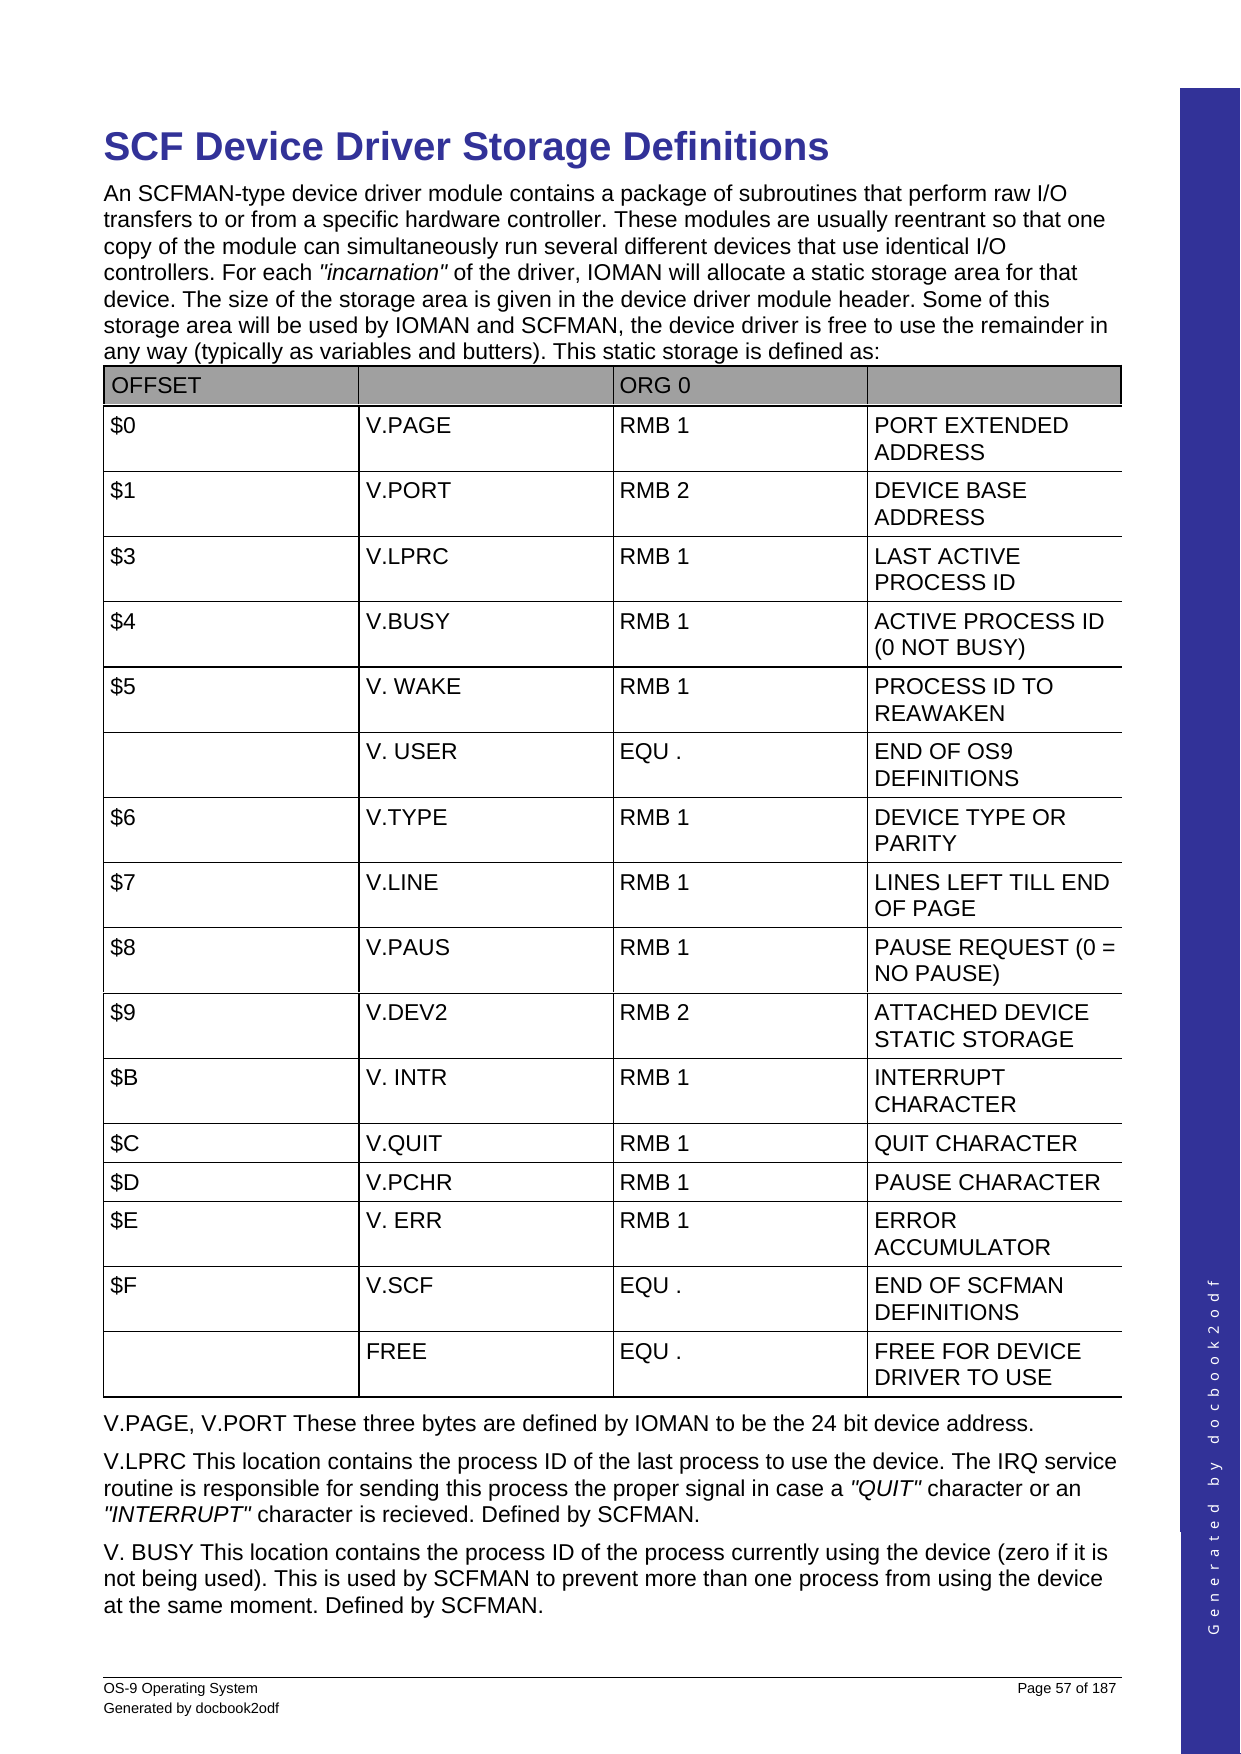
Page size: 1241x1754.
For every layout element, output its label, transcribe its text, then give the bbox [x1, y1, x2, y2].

table_cell RMB 1 [614, 407, 867, 471]
table_cell RMB 2 [614, 994, 867, 1058]
table_cell RMB 1 [614, 798, 867, 862]
table_cell $E [104, 1202, 358, 1266]
table_cell V.TYPE [360, 798, 613, 862]
table_cell ATTACHED DEVICE STATIC STORAGE [868, 994, 1122, 1058]
table_cell $B [104, 1059, 358, 1123]
table_cell V.SCF [360, 1267, 613, 1331]
table_cell END OF SCFMAN DEFINITIONS [868, 1267, 1122, 1331]
table_cell $7 [104, 863, 358, 927]
table_header ORG 0 [614, 367, 867, 404]
table_cell RMB 1 [614, 1059, 867, 1123]
table_cell V.LPRC [360, 537, 613, 601]
table_cell $6 [104, 798, 358, 862]
table_cell INTERRUPT CHARACTER [868, 1059, 1122, 1123]
table_cell PAUSE REQUEST (0 = NO PAUSE) [868, 928, 1122, 992]
table_cell PROCESS ID TO REAWAKEN [868, 668, 1122, 732]
table_cell FREE [360, 1332, 613, 1396]
subtitle SCF Device Driver Storage Definitions [103, 122, 1122, 168]
table_cell RMB 1 [614, 1163, 867, 1201]
table_cell V.PAGE [360, 407, 613, 471]
text V.PAGE, V.PORT These three bytes are defined by IOMAN to be the 24 bit device address. [103, 1410, 1122, 1436]
text V. BUSY This location contains the process ID of the process currently using the device (zero if it is not being used). This is used by SCFMAN to prevent more than one process from using the device at the same moment. Defined by SCFMAN. [103, 1539, 1122, 1618]
table_cell PAUSE CHARACTER [868, 1163, 1122, 1201]
table_cell RMB 1 [614, 668, 867, 732]
table_header OFFSET [105, 367, 358, 404]
table_cell V.BUSY [360, 602, 613, 666]
table_cell RMB 1 [614, 928, 867, 992]
table_cell V.PAUS [360, 928, 613, 992]
table_cell $3 [104, 537, 358, 601]
table_cell RMB 1 [614, 602, 867, 666]
table_cell DEVICE BASE ADDRESS [868, 472, 1122, 536]
table_cell V.PCHR [360, 1163, 613, 1201]
table_cell LAST ACTIVE PROCESS ID [868, 537, 1122, 601]
table_cell V. WAKE [360, 668, 613, 732]
table_cell $0 [104, 407, 358, 471]
table_header [359, 367, 613, 404]
table_cell $F [104, 1267, 358, 1331]
table_cell RMB 2 [614, 472, 867, 536]
table_cell [104, 733, 358, 797]
table_cell LINES LEFT TILL END OF PAGE [868, 863, 1122, 927]
table_cell V.PORT [360, 472, 613, 536]
table_cell EQU . [614, 733, 867, 797]
table_cell EQU . [614, 1332, 867, 1396]
table_cell RMB 1 [614, 1124, 867, 1162]
table_cell $C [104, 1124, 358, 1162]
table_cell [104, 1332, 358, 1396]
table_cell $D [104, 1163, 358, 1201]
table_cell DEVICE TYPE OR PARITY [868, 798, 1122, 862]
table_cell PORT EXTENDED ADDRESS [868, 407, 1122, 471]
table_cell $8 [104, 928, 358, 992]
table_cell V. ERR [360, 1202, 613, 1266]
table_cell V. INTR [360, 1059, 613, 1123]
table_cell V.DEV2 [360, 994, 613, 1058]
table_cell $5 [104, 668, 358, 732]
table_cell END OF OS9 DEFINITIONS [868, 733, 1122, 797]
table_cell $9 [104, 994, 358, 1058]
table_cell V.LINE [360, 863, 613, 927]
text V.LPRC This location contains the process ID of the last process to use the device. The IRQ service routine is responsible for sending this process the proper signal in case a "QUIT" character or an "INTERRUPT" character is recieved. Defined by SCFMAN. [103, 1448, 1122, 1527]
table_cell RMB 1 [614, 1202, 867, 1266]
table_cell FREE FOR DEVICE DRIVER TO USE [868, 1332, 1122, 1396]
table_header [868, 367, 1120, 404]
table_cell RMB 1 [614, 863, 867, 927]
table_cell ACTIVE PROCESS ID (0 NOT BUSY) [868, 602, 1122, 666]
table_cell V. USER [360, 733, 613, 797]
table_cell QUIT CHARACTER [868, 1124, 1122, 1162]
table_cell $1 [104, 472, 358, 536]
table_cell V.QUIT [360, 1124, 613, 1162]
table_cell RMB 1 [614, 537, 867, 601]
table_cell ERROR ACCUMULATOR [868, 1202, 1122, 1266]
table_cell $4 [104, 602, 358, 666]
text An SCFMAN-type device driver module contains a package of subroutines that perform raw I/O transfers to or from a specific hardware controller. These modules are usually reentrant so that one copy of the module can simultaneously run several different devices that use identical I/O controllers. For each "incarnation" of the driver, IOMAN will allocate a static storage area for that device. The size of the storage area is given in the device driver module header. Some of this storage area will be used by IOMAN and SCFMAN, the device driver is free to use the remainder in any way (typically as variables and butters). This static storage is defined as: [103, 180, 1122, 364]
table_cell EQU . [614, 1267, 867, 1331]
